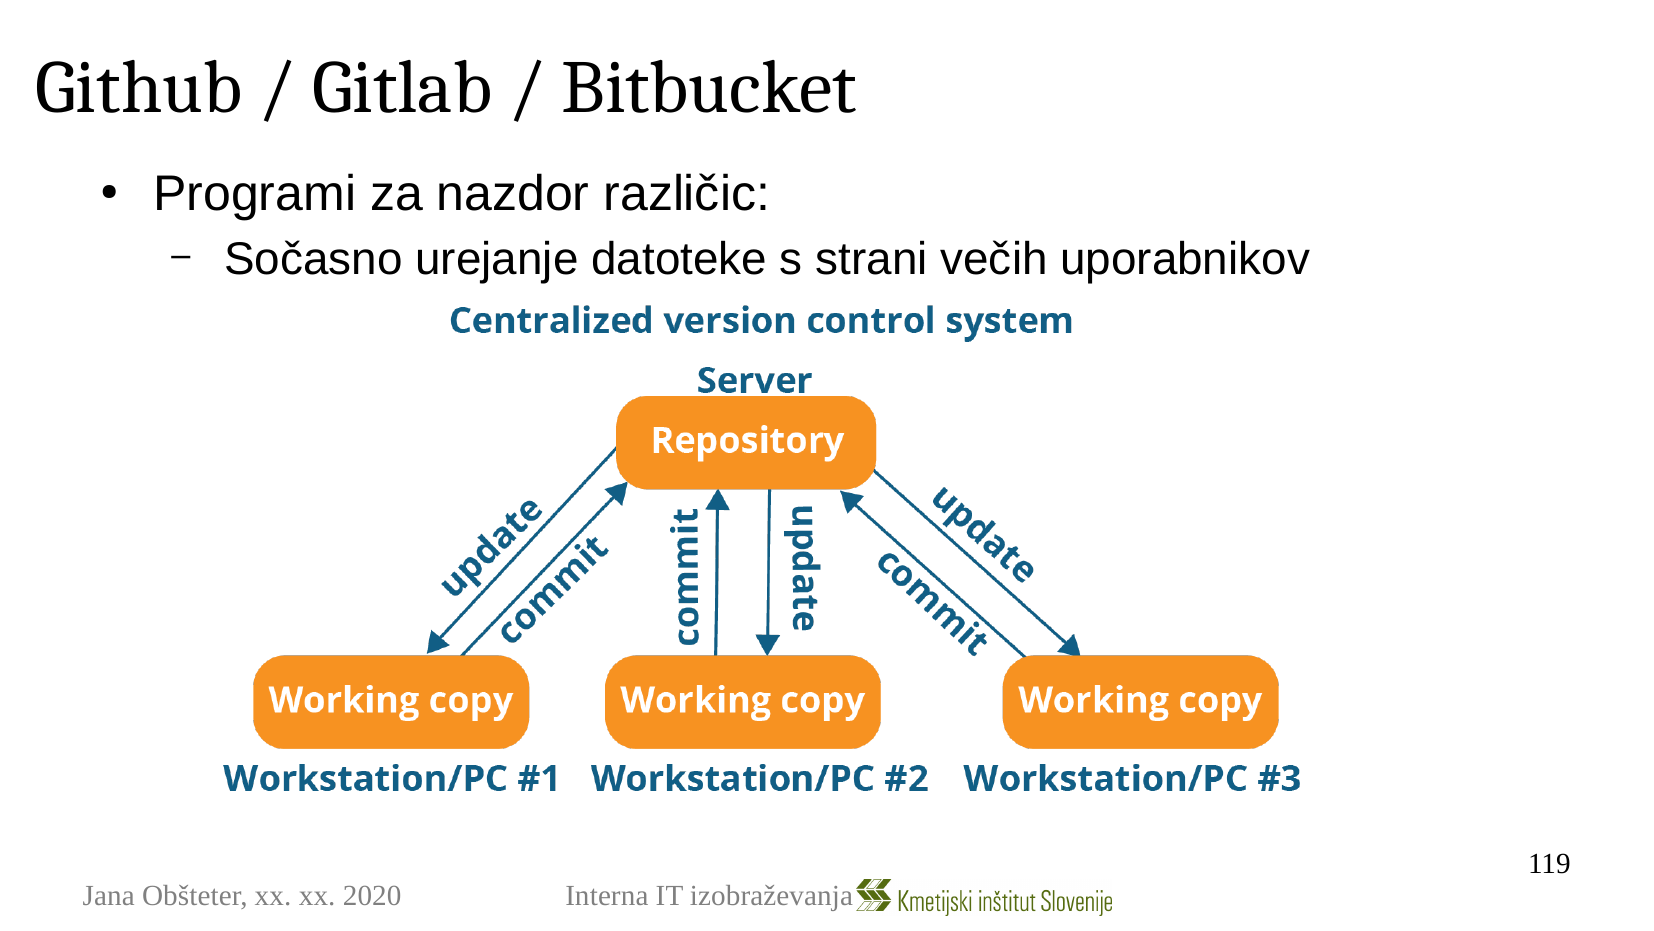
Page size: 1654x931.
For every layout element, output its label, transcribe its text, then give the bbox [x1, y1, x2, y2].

picture [150, 280, 1374, 821]
list Programi za nazdor različic: Sočasno urejanje datoteke s strani večih uporabnikov [82, 165, 1642, 827]
title Github / Gitlab / Bitbucket [35, 21, 1524, 154]
picture [856, 879, 1112, 916]
